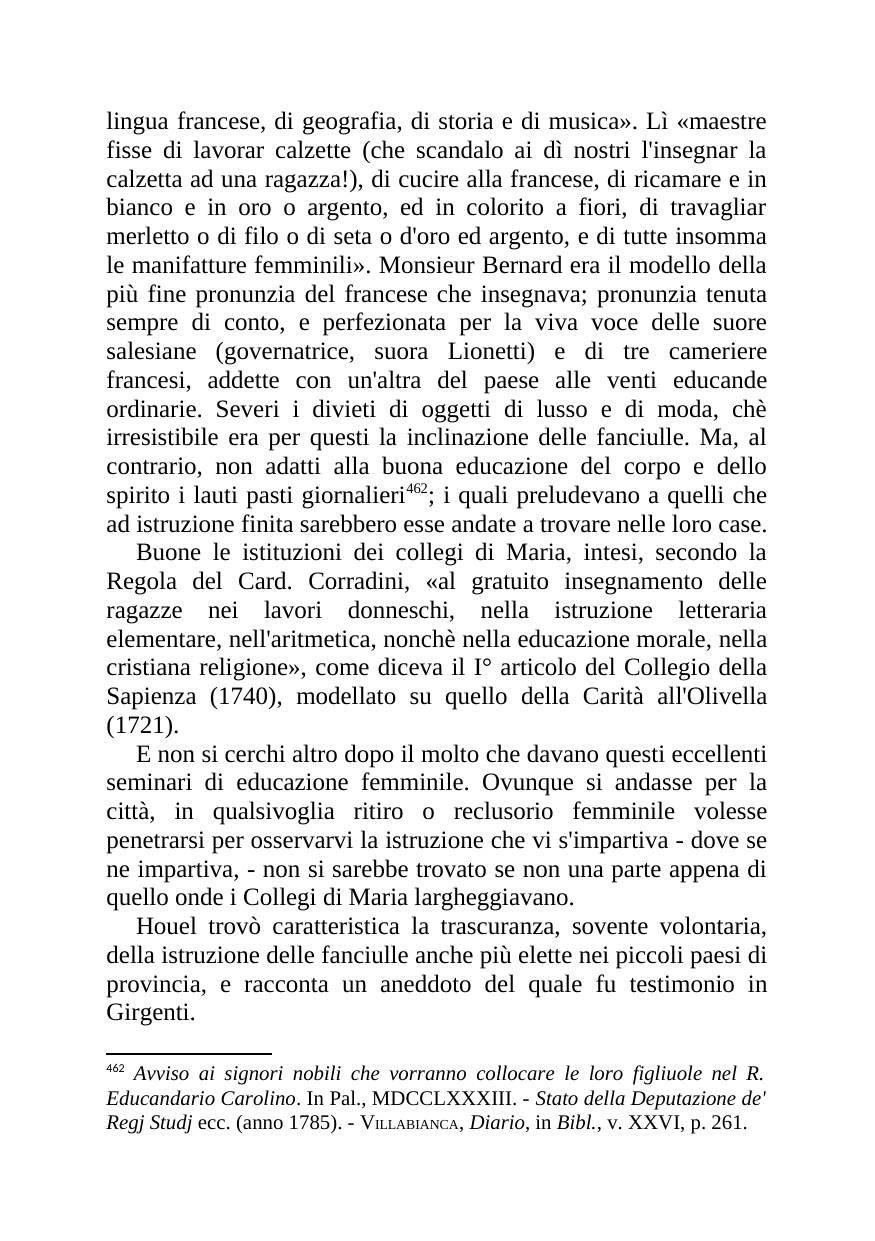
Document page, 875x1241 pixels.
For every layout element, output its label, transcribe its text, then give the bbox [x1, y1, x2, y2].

text E non si cerchi altro dopo il molto che davano questi eccellenti seminari di educazione femminile. Ovunque si andasse per la città, in qualsivoglia ritiro o reclusorio femminile volesse penetrarsi per osservarvi la istruzione che vi s'impartiva - dove se ne impartiva, - non si sarebbe trovato se non una parte appena di quello onde i Collegi di Maria largheggiavano. [106, 739, 768, 911]
text lingua francese, di geografia, di storia e di musica». Lì «maestre fisse di lavorar calzette (che scandalo ai dì nostri l'insegnar la calzetta ad una ragazza!), di cucire alla francese, di ricamare e in bianco e in oro o argento, ed in colorito a fiori, di travagliar merletto o di filo o di seta o d'oro ed argento, e di tutte insomma le manifatture femminili». Monsieur Bernard era il modello della più fine pronunzia del francese che insegnava; pronunzia tenuta sempre di conto, e perfezionata per la viva voce delle suore salesiane (governatrice, suora Lionetti) e di tre cameriere francesi, addette con un'altra del paese alle venti educande ordinarie. Severi i divieti di oggetti di lusso e di moda, chè irresistibile era per questi la inclinazione delle fanciulle. Ma, al contrario, non adatti alla buona educazione del corpo e dello spirito i lauti pasti giornalieri; i quali preludevano a quelli che ad istruzione finita sarebbero esse andate a trovare nelle loro case. [106, 106, 768, 537]
text Houel trovò caratteristica la trascuranza, sovente volontaria, della istruzione delle fanciulle anche più elette nei piccoli paesi di provincia, e racconta un aneddoto del quale fu testimonio in Girgenti. [106, 911, 768, 1026]
text Buone le istituzioni dei collegi di Maria, intesi, secondo la Regola del Card. Corradini, «al gratuito insegnamento delle ragazze nei lavori donneschi, nella istruzione letteraria elementare, nell'aritmetica, nonchè nella educazione morale, nella cristiana religione», come diceva il I° articolo del Collegio della Sapienza (1740), modellato su quello della Carità all'Olivella (1721). [106, 537, 768, 739]
text Avviso ai signori nobili che vorranno collocare le loro figliuole nel R. Educandario Carolino. In Pal., MDCCLXXXIII. - Stato della Deputazione de' Regj Studj ecc. (anno 1785). - Villabianca, Diario, in Bibl., v. XXVI, p. 261. [106, 1060, 768, 1134]
